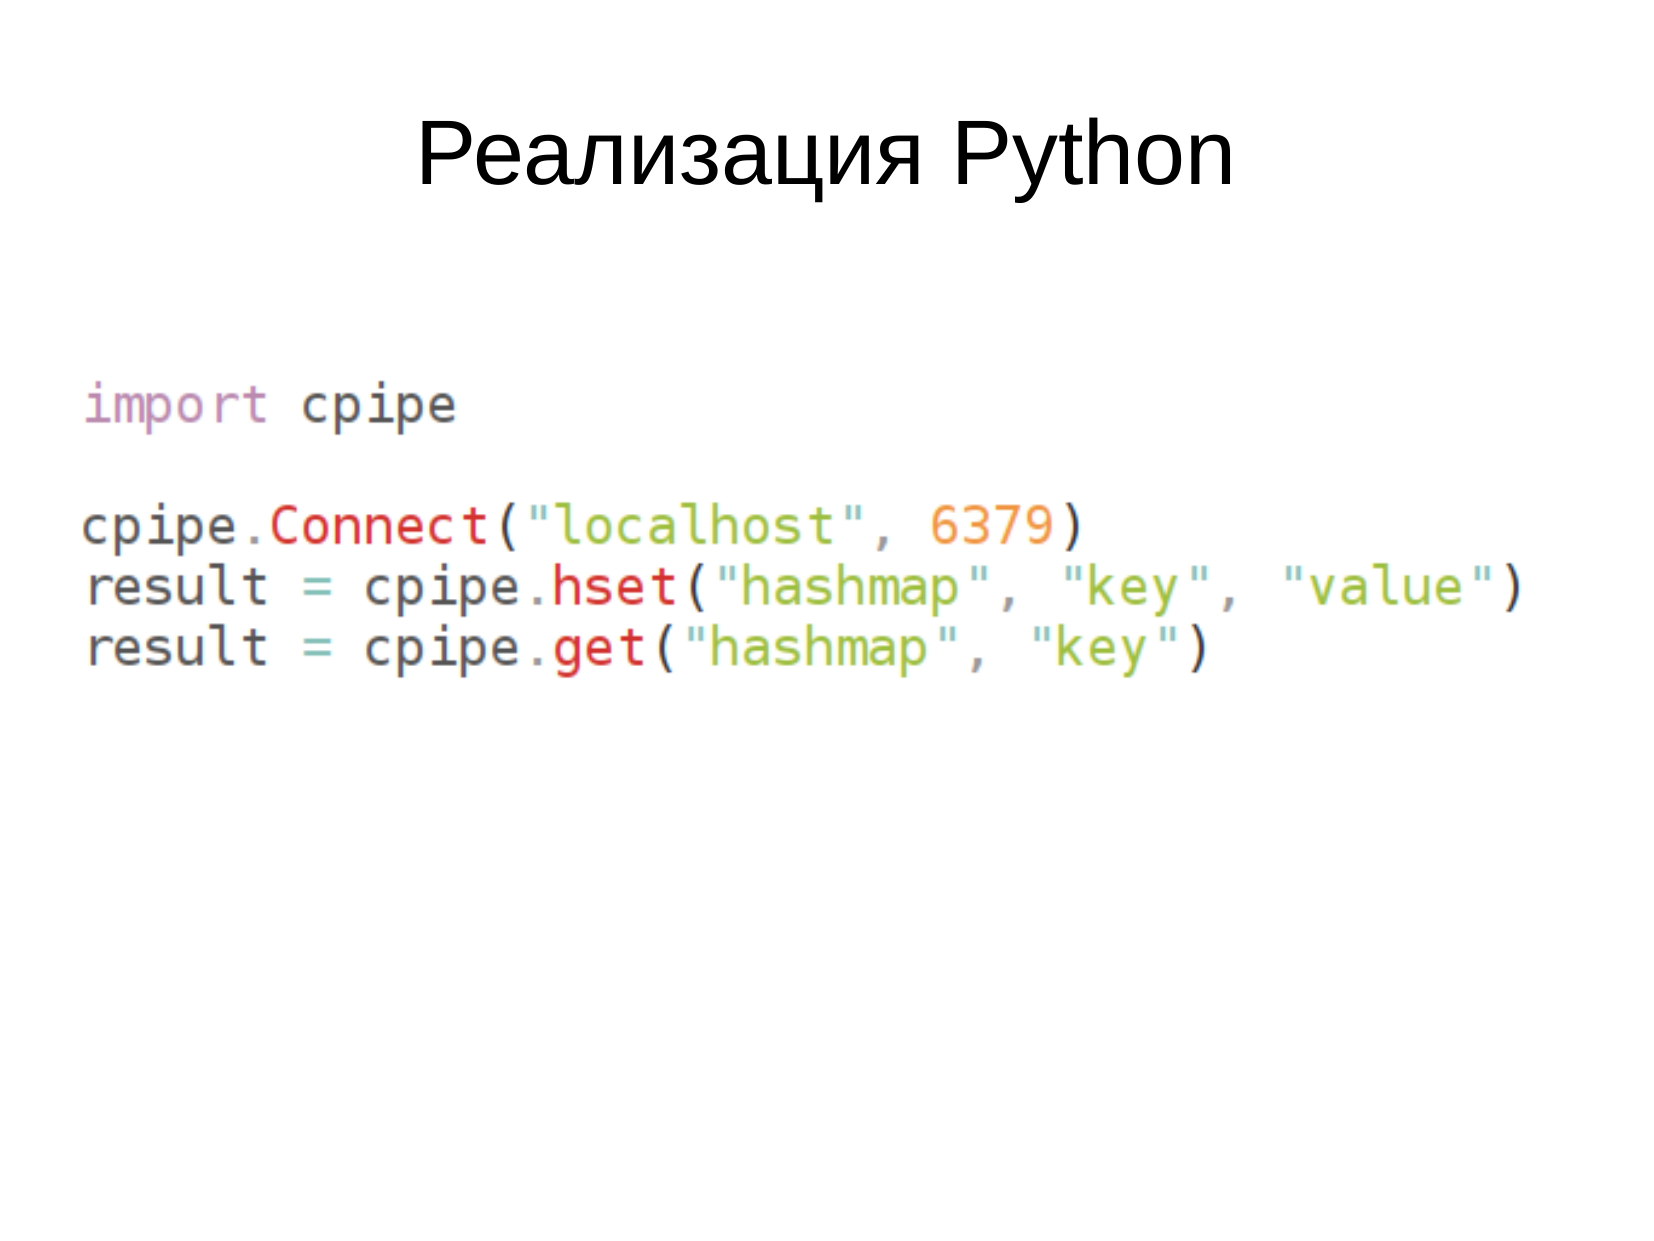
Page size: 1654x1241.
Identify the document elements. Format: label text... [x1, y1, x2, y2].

picture [82, 377, 1570, 700]
title Реализация Python [82, 49, 1571, 257]
